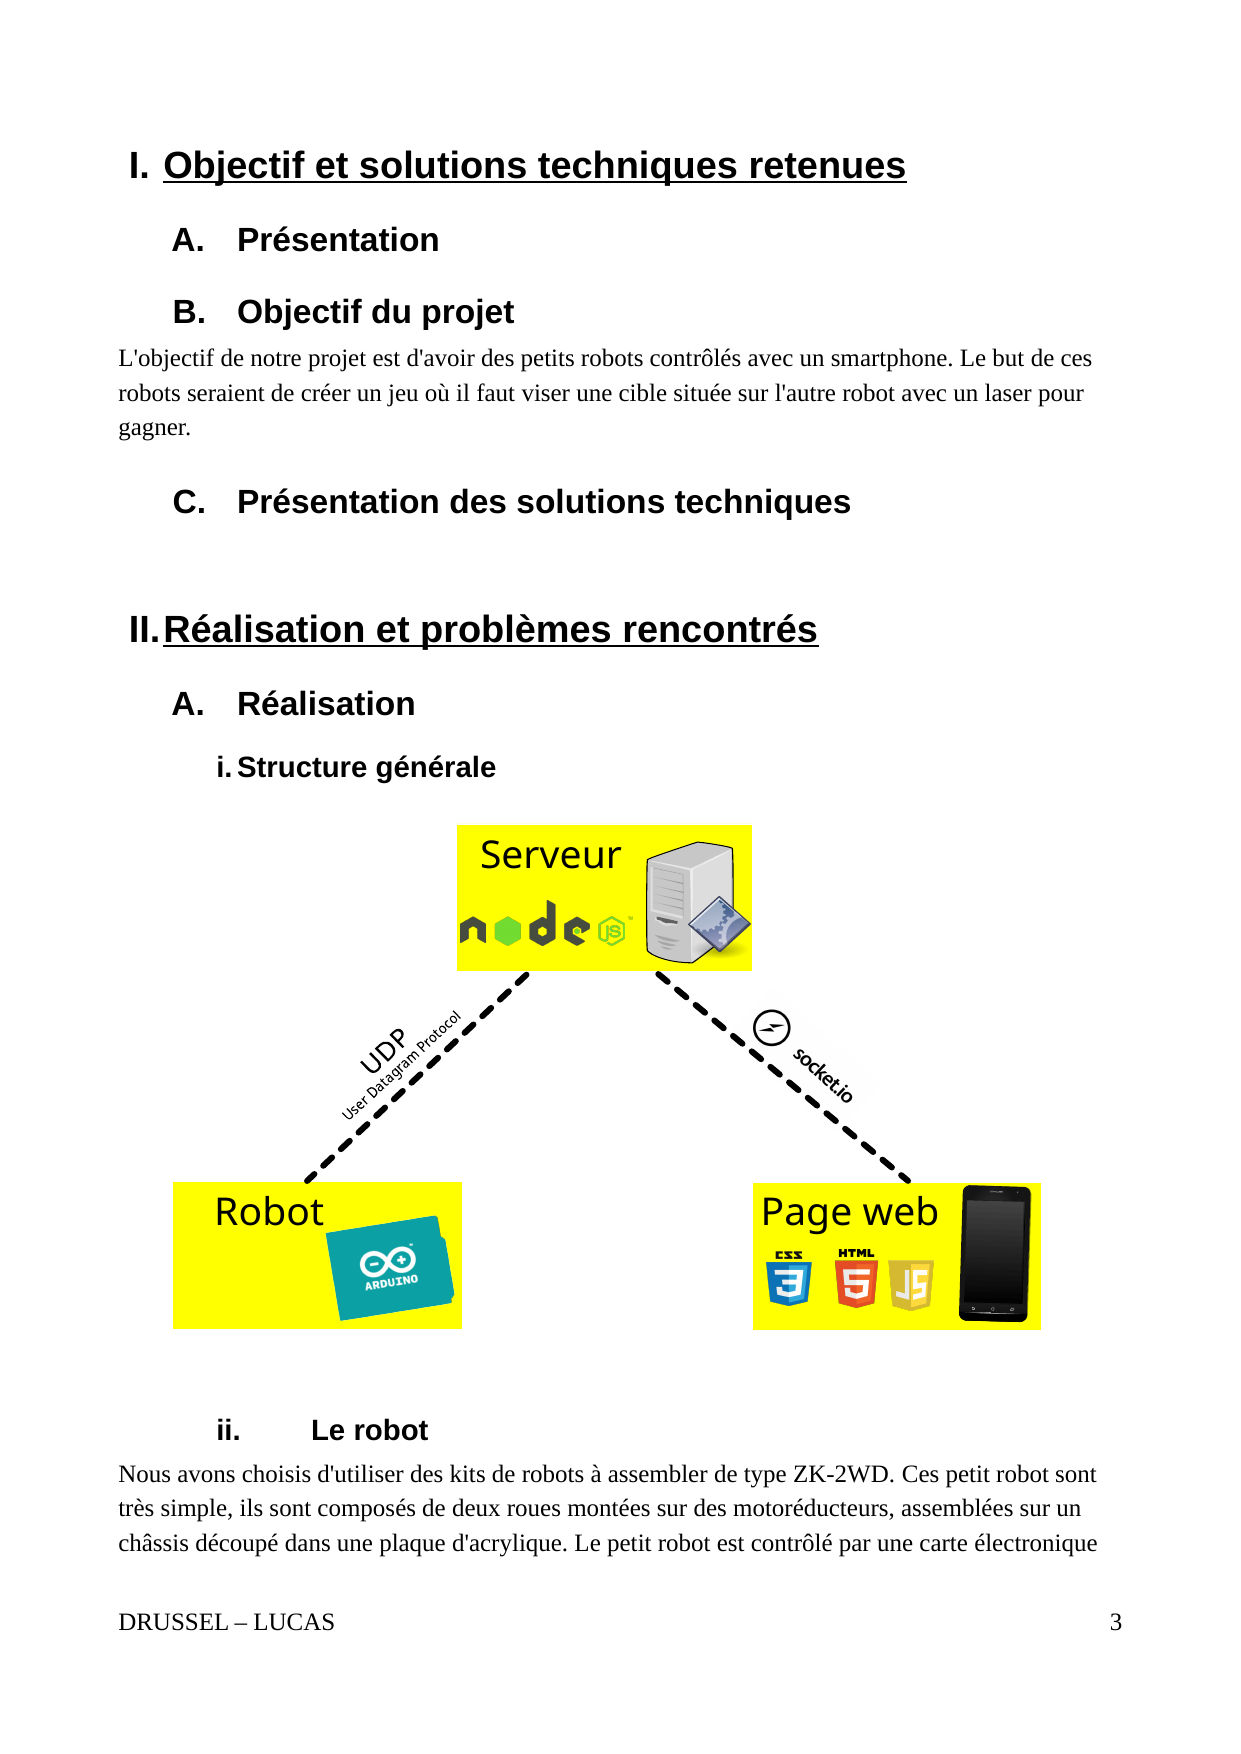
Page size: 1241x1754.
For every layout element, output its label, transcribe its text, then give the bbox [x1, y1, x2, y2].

subtitle Objectif et solutions techniques retenues [118, 143, 1122, 187]
subtitle Présentation des solutions techniques [163, 482, 1122, 521]
text L'objectif de notre projet est d'avoir des petits robots contrôlés avec un smartphone. Le but de ces robots seraient de créer un jeu où il faut viser une cible située sur l'autre robot avec un laser pour gagner. [118, 343, 1122, 441]
subtitle Structure générale [163, 750, 1122, 784]
subtitle Le robot [163, 1412, 1122, 1446]
text Nous avons choisis d'utiliser des kits de robots à assembler de type ZK-2WD. Ces petit robot sont très simple, ils sont composés de deux roues montées sur des motoréducteurs, assemblées sur un châssis découpé dans une plaque d'acrylique. Le petit robot est contrôlé par une carte électronique [118, 1459, 1122, 1556]
subtitle Réalisation et problèmes rencontrés [118, 607, 1122, 651]
subtitle Présentation [163, 220, 1122, 259]
subtitle Objectif du projet [163, 292, 1122, 331]
subtitle Réalisation [163, 684, 1122, 723]
